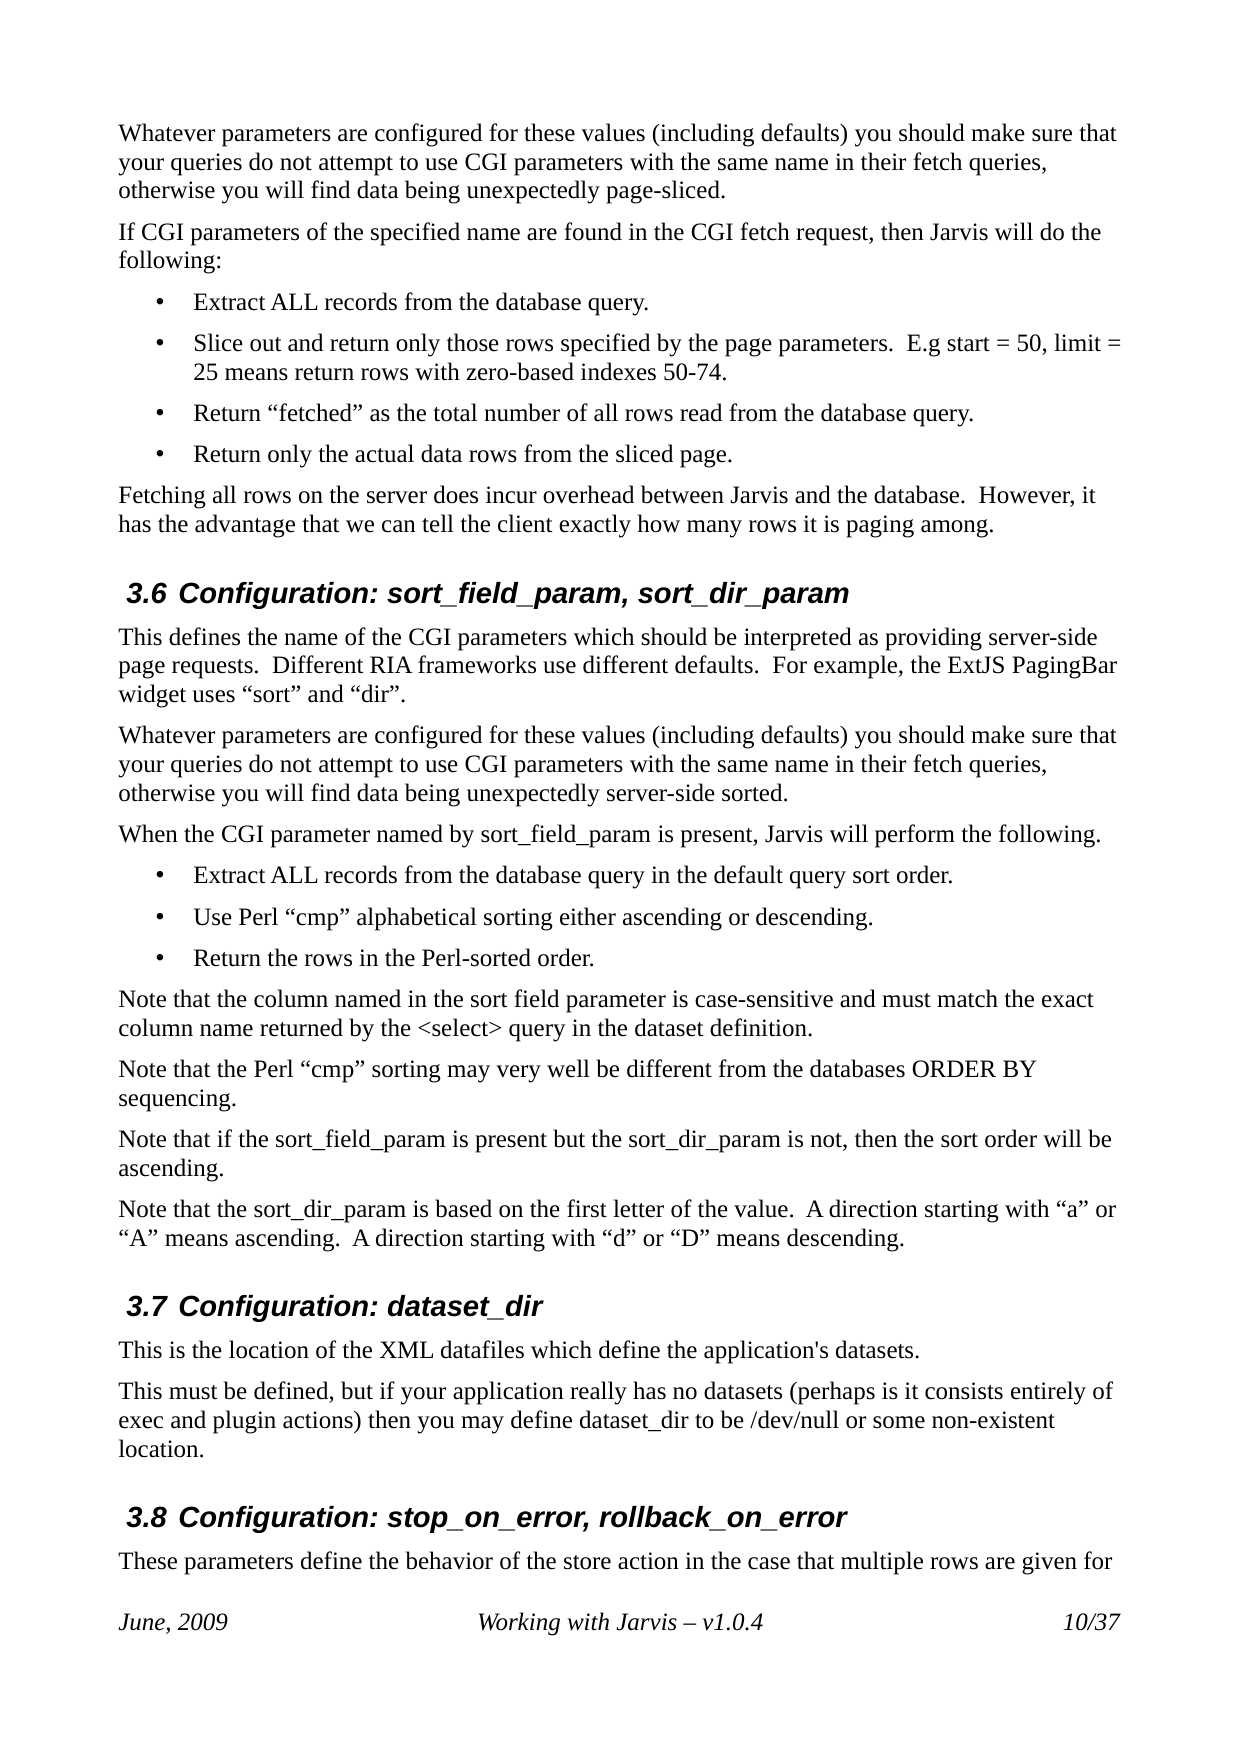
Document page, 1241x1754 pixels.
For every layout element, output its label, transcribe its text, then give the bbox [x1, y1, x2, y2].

list Return only the actual data rows from the sliced page. [156, 439, 1122, 468]
text Note that the sort_dir_param is based on the first letter of the value. A direction starting with “a” or “A” means ascending. A direction starting with “d” or “D” means descending. [118, 1194, 1122, 1252]
text This defines the name of the CGI parameters which should be interpreted as providing server-side page requests. Different RIA frameworks use different defaults. For example, the ExtJS PagingBar widget uses “sort” and “dir”. [118, 622, 1122, 708]
text Whatever parameters are configured for these values (including defaults) you should make sure that your queries do not attempt to use CGI parameters with the same name in their fetch queries, otherwise you will find data being unexpectedly page-sliced. [118, 118, 1122, 204]
text Note that the column named in the sort field parameter is case-sensitive and must match the exact column name returned by the <select> query in the dataset definition. [118, 984, 1122, 1042]
text If CGI parameters of the specified name are found in the CGI fetch request, then Jarvis will do the following: [118, 217, 1122, 274]
text Fetching all rows on the server does incur overhead between Jarvis and the database. However, it has the advantage that we can tell the client exactly how many rows it is paging among. [118, 481, 1122, 538]
list Return “fetched” as the total number of all rows read from the database query. [156, 398, 1122, 427]
list Extract ALL records from the database query in the default query sort order. [156, 860, 1122, 889]
text This is the location of the XML datafiles which define the application's datasets. [118, 1335, 1122, 1364]
subtitle Configuration: sort_field_param, sort_dir_param [118, 576, 1122, 609]
text This must be defined, but if your application really has no datasets (perhaps is it consists entirely of exec and plugin actions) then you may define dataset_dir to be /dev/null or some non-existent location. [118, 1376, 1122, 1463]
subtitle Configuration: stop_on_error, rollback_on_error [118, 1500, 1122, 1534]
list Extract ALL records from the database query. [156, 287, 1122, 316]
text Note that the Perl “cmp” sorting may very well be different from the databases ORDER BY sequencing. [118, 1054, 1122, 1112]
subtitle Configuration: dataset_dir [118, 1289, 1122, 1323]
text When the CGI parameter named by sort_field_param is present, Jarvis will perform the following. [118, 819, 1122, 848]
list Use Perl “cmp” alphabetical sorting either ascending or descending. [156, 902, 1122, 930]
text Note that if the sort_field_param is present but the sort_dir_param is not, then the sort order will be ascending. [118, 1124, 1122, 1182]
text Whatever parameters are configured for these values (including defaults) you should make sure that your queries do not attempt to use CGI parameters with the same name in their fetch queries, otherwise you will find data being unexpectedly server-side sorted. [118, 720, 1122, 807]
list Slice out and return only those rows specified by the page parameters. E.g start = 50, limit = 25 means return rows with zero-based indexes 50-74. [156, 328, 1122, 386]
text These parameters define the behavior of the store action in the case that multiple rows are given for [118, 1546, 1122, 1575]
list Return the rows in the Perl-sorted order. [156, 943, 1122, 972]
